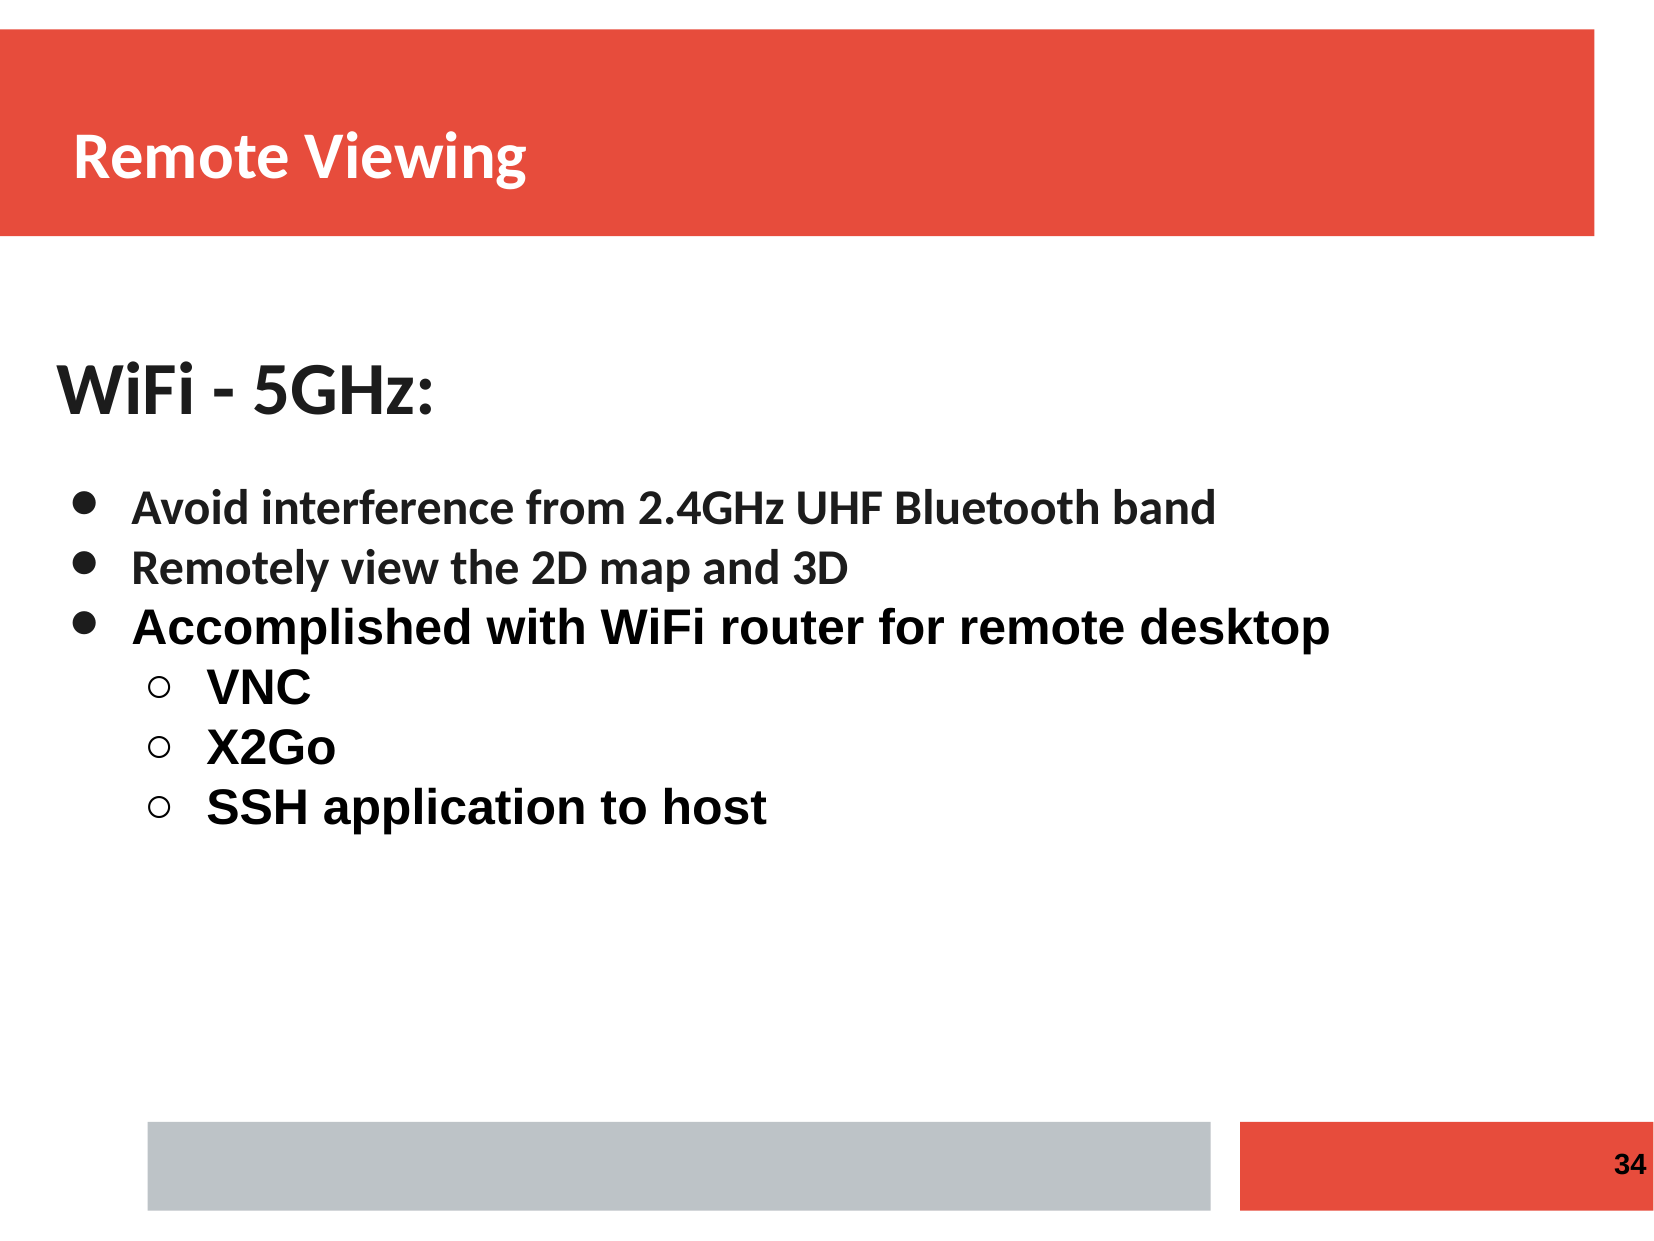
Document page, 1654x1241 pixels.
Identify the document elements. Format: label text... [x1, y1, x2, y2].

title Remote Viewing [59, 59, 1595, 207]
list WiFi - 5GHz: Avoid interference from 2.4GHz UHF Bluetooth band Remotely view the 2D map and 3D Accomplished with WiFi router for remote desktop VNC X2Go SSH application to host [41, 324, 1548, 1093]
slide_number [1547, 1145, 1647, 1241]
